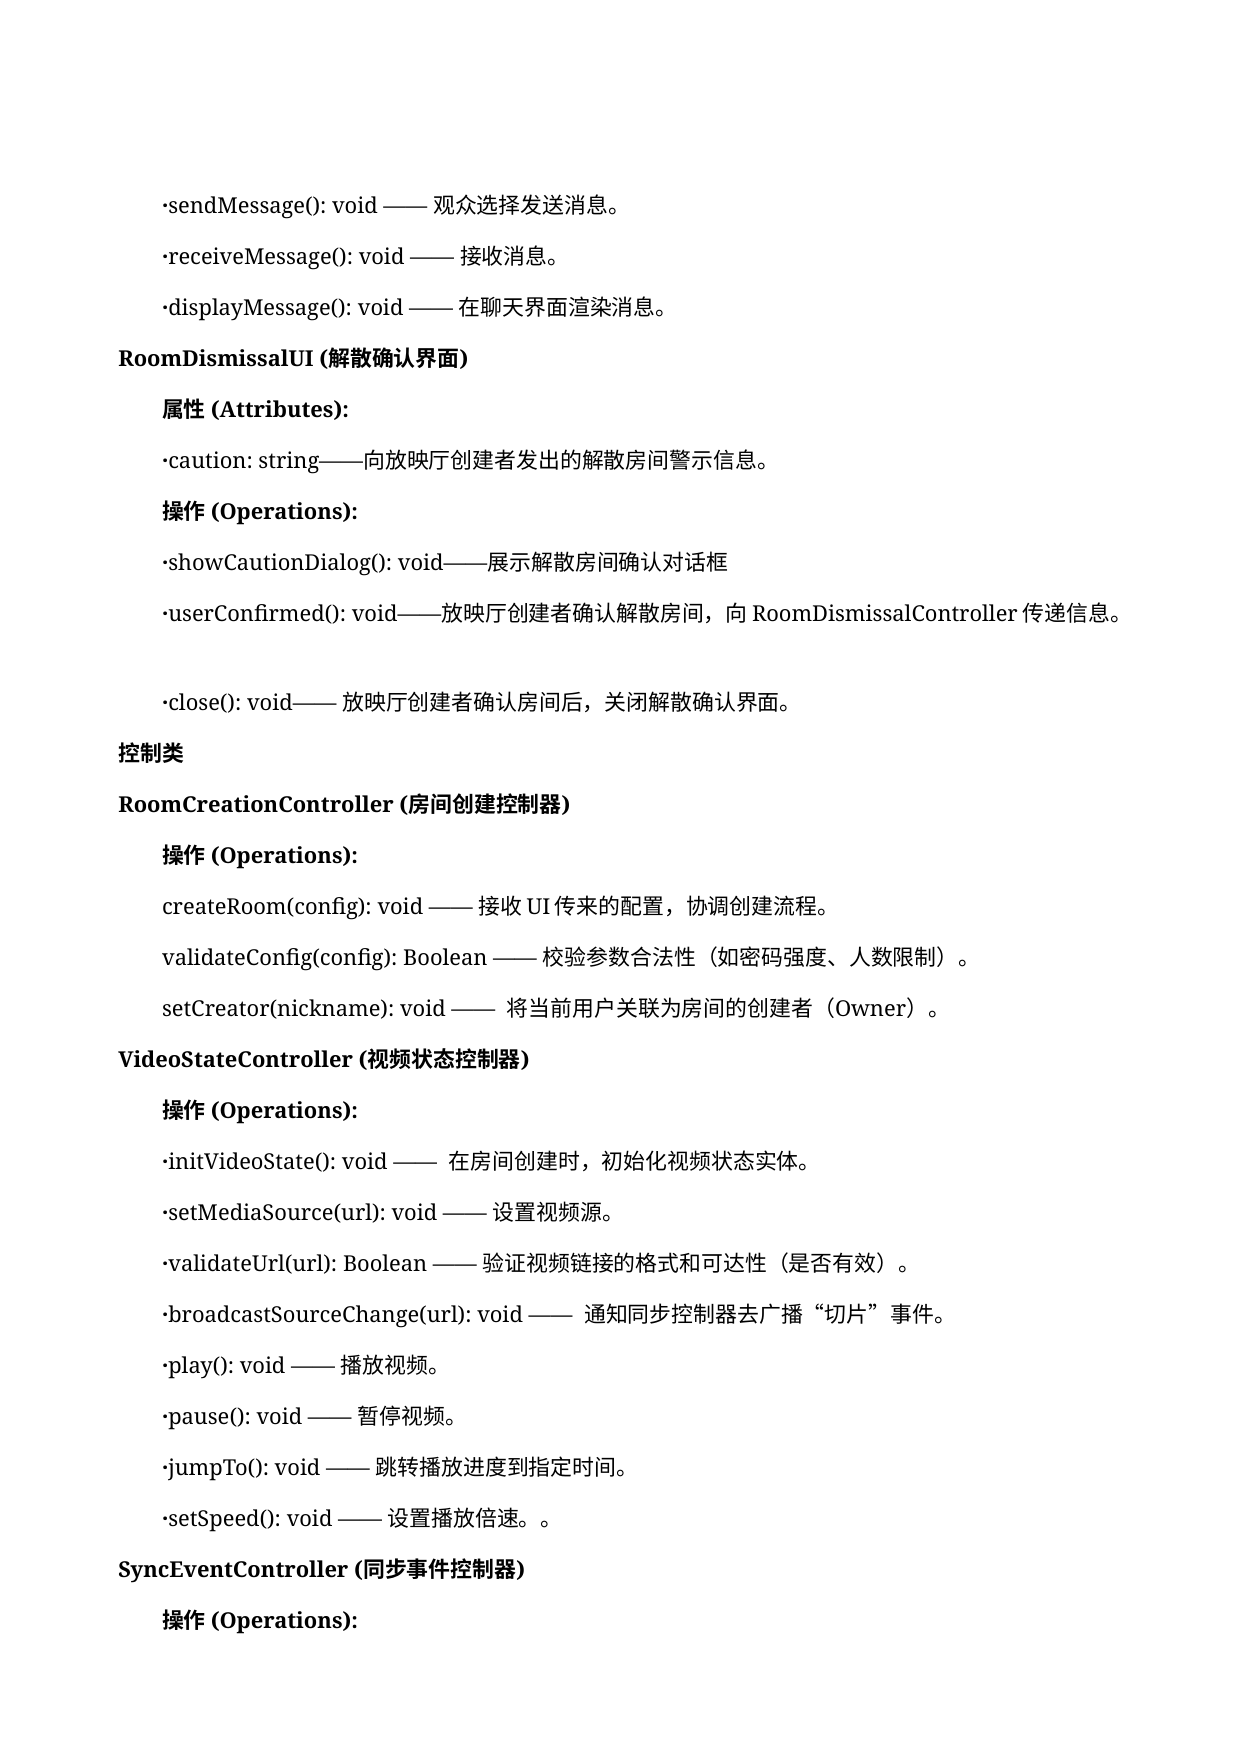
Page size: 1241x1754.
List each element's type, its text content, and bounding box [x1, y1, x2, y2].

text 属性 (Attributes): [118, 392, 1122, 423]
text 操作 (Operations): [118, 1093, 1122, 1125]
text ·setMediaSource(url): void —— 设置视频源。 [118, 1195, 1122, 1227]
text ·sendMessage(): void —— 观众选择发送消息。 [118, 188, 1122, 219]
text SyncEventController (同步事件控制器) [118, 1552, 1122, 1584]
text ·showCautionDialog(): void——展示解散房间确认对话框 [118, 545, 1122, 577]
text createRoom(config): void —— 接收UI传来的配置，协调创建流程。 [118, 889, 1122, 921]
text ·jumpTo(): void —— 跳转播放进度到指定时间。 [118, 1450, 1122, 1482]
text ·receiveMessage(): void —— 接收消息。 [118, 239, 1122, 270]
text ·setSpeed(): void —— 设置播放倍速。。 [118, 1501, 1122, 1533]
text ·initVideoState(): void —— 在房间创建时，初始化视频状态实体。 [118, 1144, 1122, 1176]
text validateConfig(config): Boolean —— 校验参数合法性（如密码强度、人数限制）。 [118, 940, 1122, 972]
text ·broadcastSourceChange(url): void —— 通知同步控制器去广播“切片”事件。 [118, 1297, 1122, 1329]
text 操作 (Operations): [118, 838, 1122, 869]
text VideoStateController (视频状态控制器) [118, 1042, 1122, 1074]
text ·userConfirmed(): void——放映厅创建者确认解散房间，向RoomDismissalController传递信息。 [118, 596, 1122, 666]
text 操作 (Operations): [118, 494, 1122, 526]
text ·validateUrl(url): Boolean —— 验证视频链接的格式和可达性（是否有效）。 [118, 1246, 1122, 1278]
text RoomCreationController (房间创建控制器) [118, 787, 1122, 818]
text 控制类 [118, 736, 1122, 767]
text ·caution: string——向放映厅创建者发出的解散房间警示信息。 [118, 443, 1122, 474]
text ·displayMessage(): void —— 在聊天界面渲染消息。 [118, 290, 1122, 321]
text RoomDismissalUI (解散确认界面) [118, 341, 1122, 372]
text 操作 (Operations): [118, 1603, 1122, 1635]
text ·pause(): void —— 暂停视频。 [118, 1399, 1122, 1431]
text ·close(): void—— 放映厅创建者确认房间后，关闭解散确认界面。 [118, 685, 1122, 717]
text setCreator(nickname): void —— 将当前用户关联为房间的创建者（Owner）。 [118, 991, 1122, 1023]
text ·play(): void —— 播放视频。 [118, 1348, 1122, 1380]
